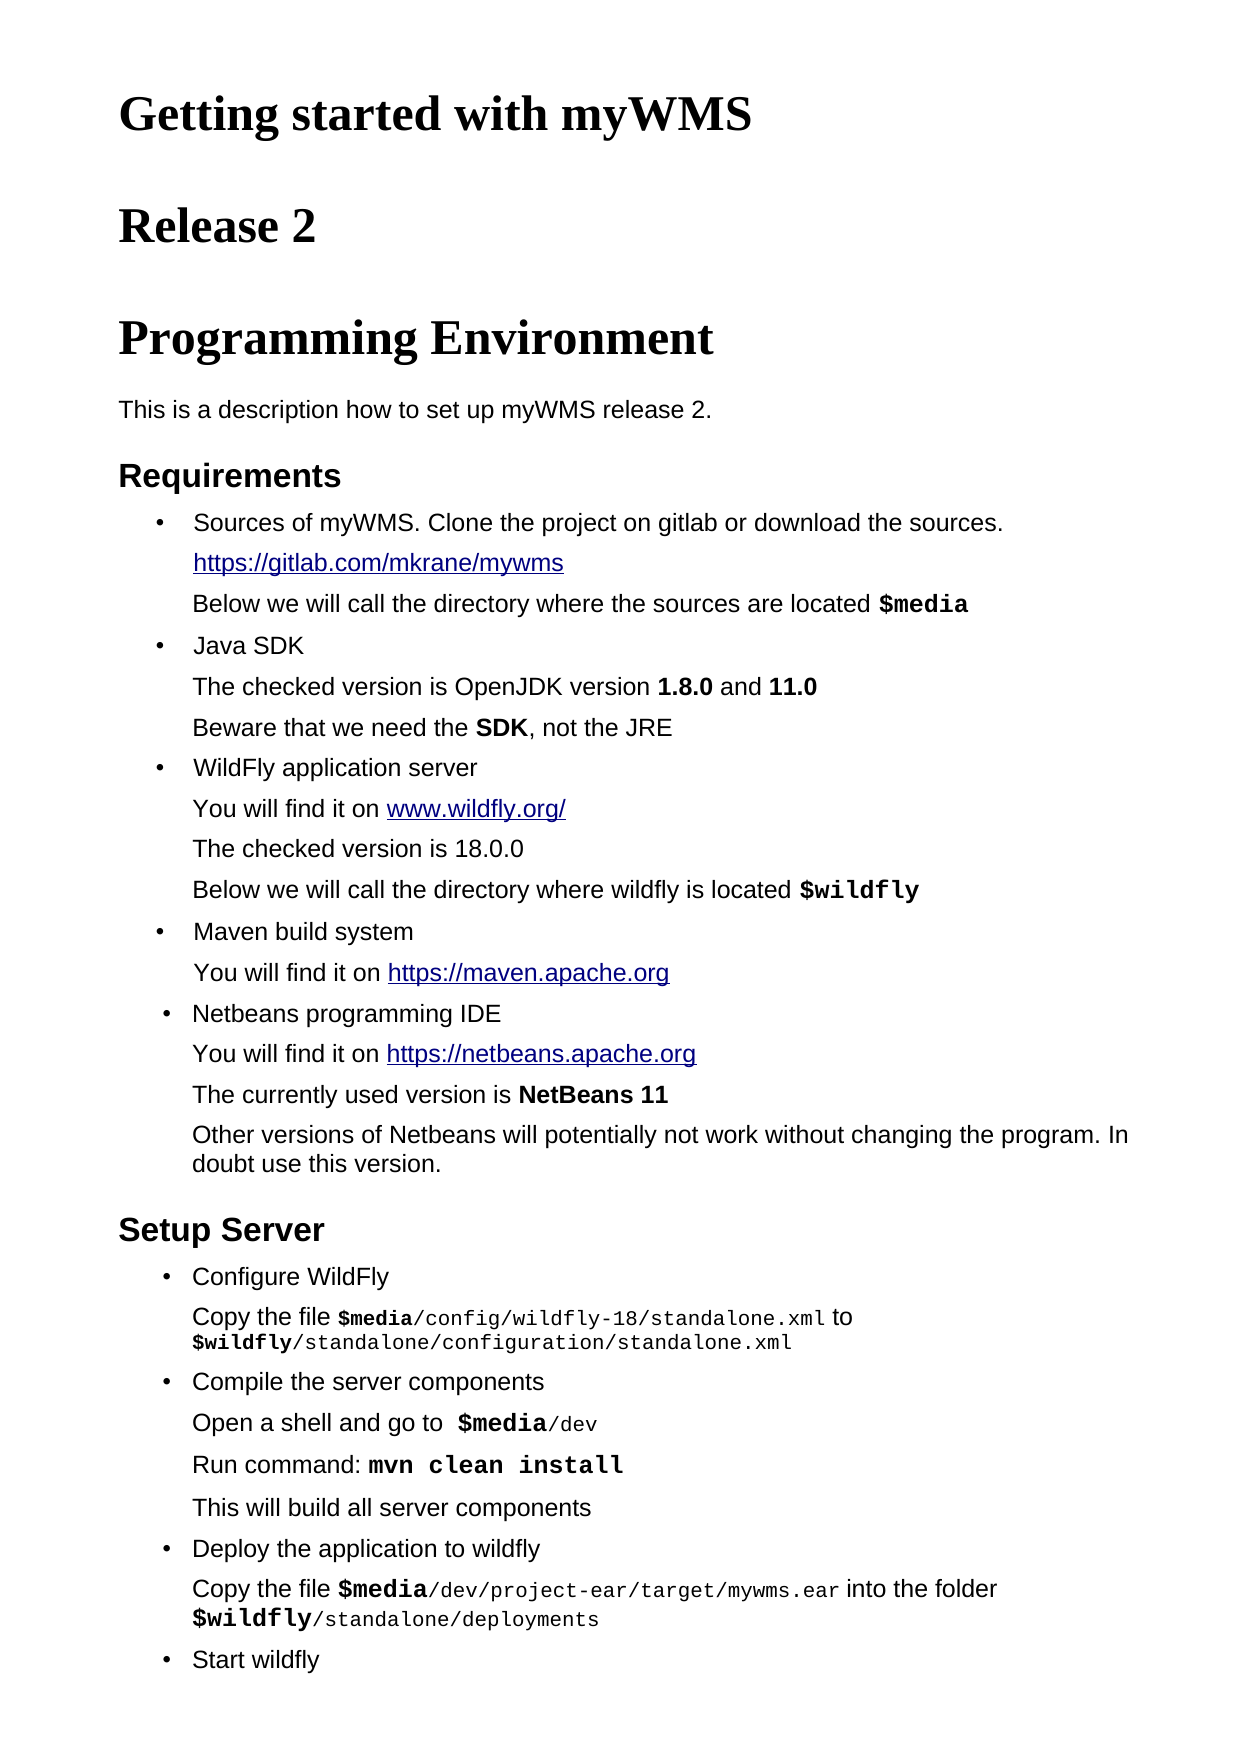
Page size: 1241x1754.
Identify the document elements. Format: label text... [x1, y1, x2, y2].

list This will build all server components [162, 1493, 1181, 1522]
list You will find it on https://maven.apache.org [156, 958, 1181, 987]
text Below we will call the directory where wildfly is located $wildfly [192, 875, 1181, 906]
list Java SDK [156, 631, 1181, 660]
list Run command: mvn clean install [162, 1451, 1181, 1481]
subtitle Release 2 [118, 196, 1181, 253]
list You will find it on https://netbeans.apache.org [162, 1039, 1181, 1068]
subtitle Getting started with myWMS [118, 84, 1181, 142]
list Maven build system [156, 917, 1181, 946]
list Configure WildFly [162, 1261, 1181, 1290]
list https://gitlab.com/mkrane/mywms [156, 548, 1181, 577]
list Deploy the application to wildfly [162, 1534, 1181, 1563]
text The checked version is OpenJDK version 1.8.0 and 11.0 [192, 672, 1181, 701]
list Other versions of Netbeans will potentially not work without changing the program. In doubt use this version. [162, 1120, 1181, 1178]
list Copy the file $media/dev/project-ear/target/mywms.ear into the folder $wildfly/standalone/deployments [162, 1574, 1181, 1634]
list Sources of myWMS. Clone the project on gitlab or download the sources. [156, 507, 1181, 536]
text This is a description how to set up myWMS release 2. [118, 395, 1181, 424]
list Open a shell and go to $media/dev [162, 1408, 1181, 1439]
text Below we will call the directory where the sources are located $media [192, 589, 1181, 619]
text You will find it on www.wildfly.org/ [192, 794, 1181, 822]
list Start wildfly [162, 1645, 1181, 1674]
list Compile the server components [162, 1367, 1181, 1396]
list Copy the file $media/config/wildfly-18/standalone.xml to $wildfly/standalone/configuration/standalone.xml [162, 1302, 1181, 1355]
subtitle Requirements [118, 456, 1181, 495]
subtitle Programming Environment [118, 308, 1181, 366]
text Beware that we need the SDK, not the JRE [192, 712, 1181, 741]
list WildFly application server [156, 753, 1181, 782]
list Netbeans programming IDE [162, 998, 1181, 1027]
list The currently used version is NetBeans 11 [162, 1080, 1181, 1108]
subtitle Setup Server [118, 1210, 1181, 1249]
text The checked version is 18.0.0 [192, 834, 1181, 863]
